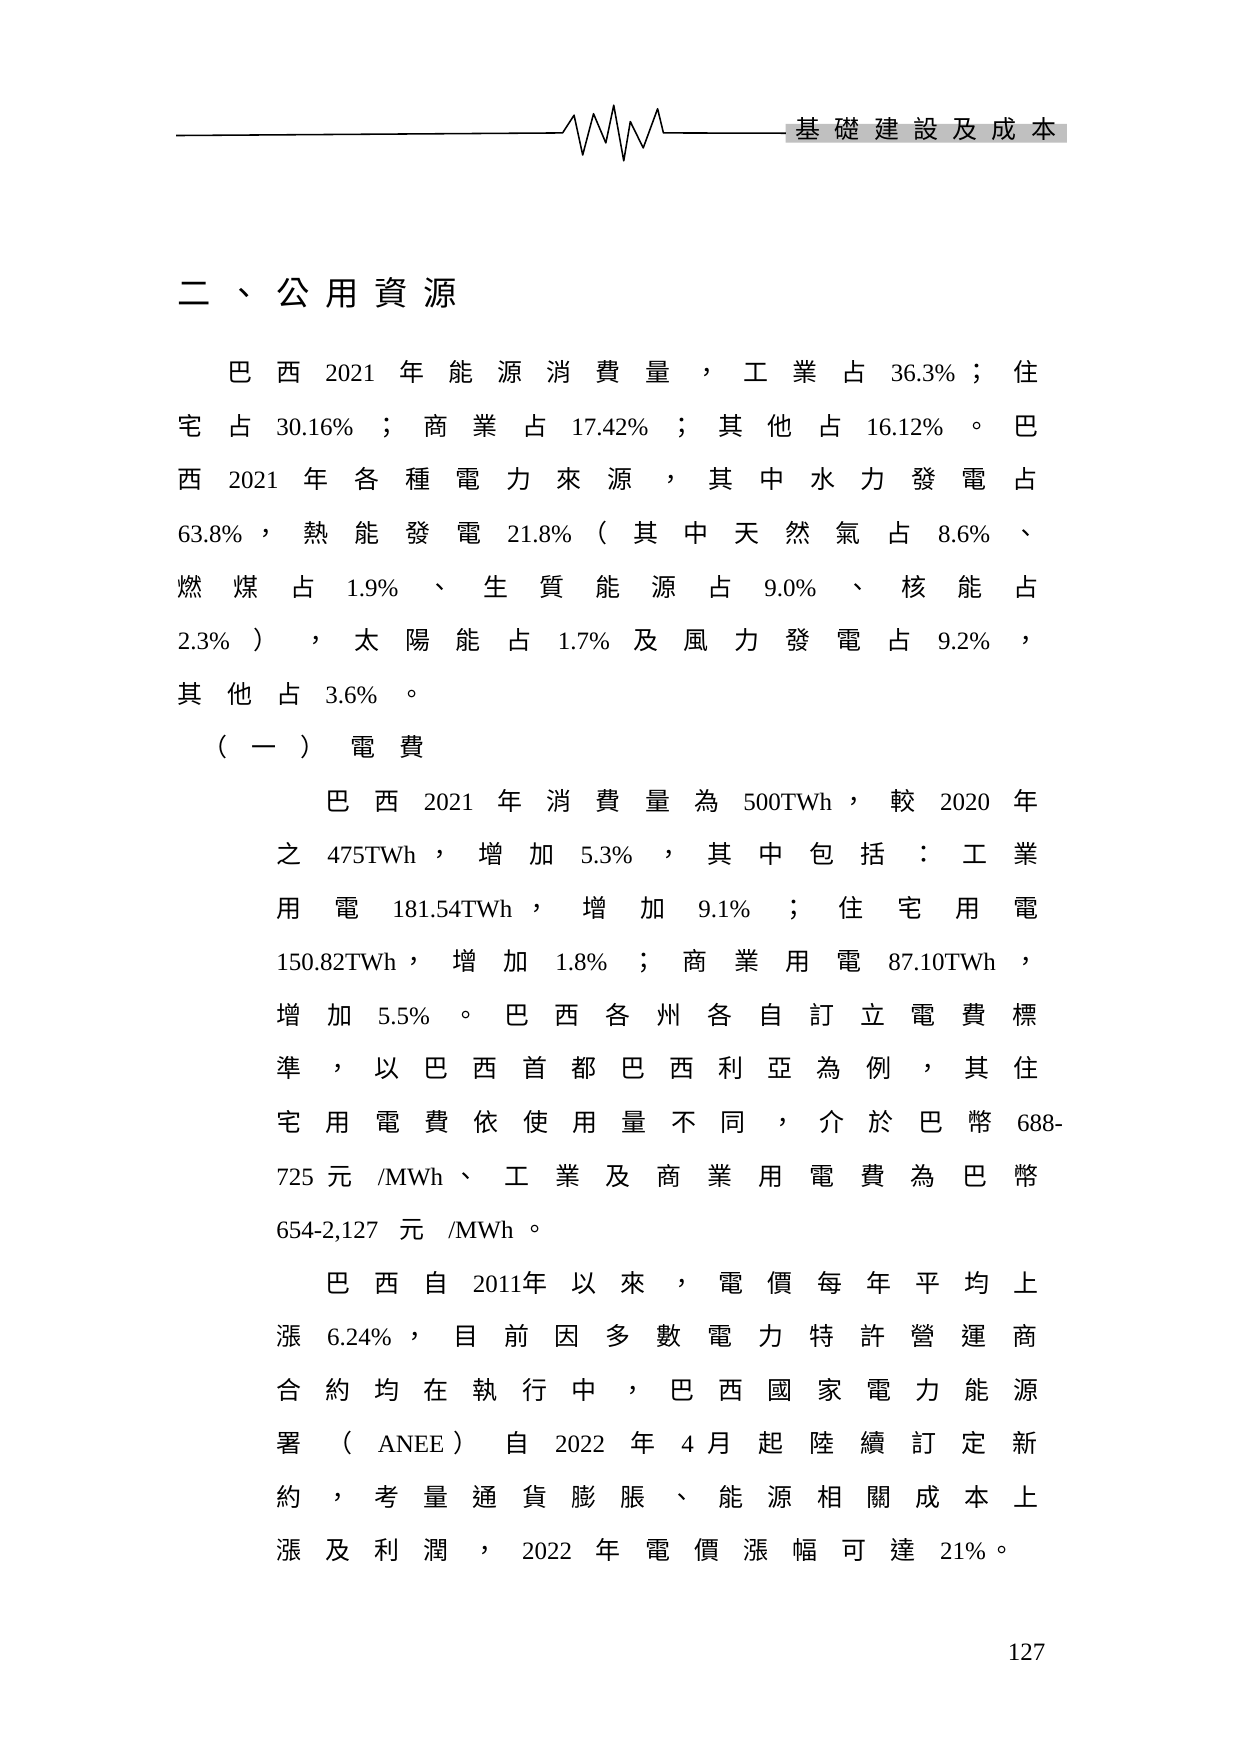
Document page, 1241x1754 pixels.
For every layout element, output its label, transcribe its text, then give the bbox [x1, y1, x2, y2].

text 巴西2021年能源消費量，工業占36.3%；住宅占30.16%；商業占17.42%；其他占16.12%。巴西2021年各種電力來源，其中水力發電占63.8%，熱能發電21.8%（其中天然氣占8.6%、燃煤占1.9%、生質能源占9.0%、核能占2.3%），太陽能占1.7%及風力發電占9.2%，其他占3.6%。 [178, 344, 1063, 719]
text （一）電費 [202, 719, 1063, 773]
text 二、公用資源 [178, 264, 1063, 317]
text 巴西自2011年以來，電價每年平均上漲6.24%，目前因多數電力特許營運商合約均在執行中，巴西國家電力能源署（ANEE）自2022年4月起陸續訂定新約，考量通貨膨脹、能源相關成本上漲及利潤，2022年電價漲幅可達21%。 [276, 1254, 1063, 1576]
text 巴西2021年消費量為500TWh，較2020年之475TWh，增加5.3%，其中包括：工業用電181.54TWh，增加9.1%；住宅用電150.82TWh，增加1.8%；商業用電87.10TWh，增加5.5%。巴西各州各自訂立電費標準，以巴西首都巴西利亞為例，其住宅用電費依使用量不同，介於巴幣688-725元/MWh、工業及商業用電費為巴幣654-2,127元/MWh。 [276, 773, 1063, 1254]
